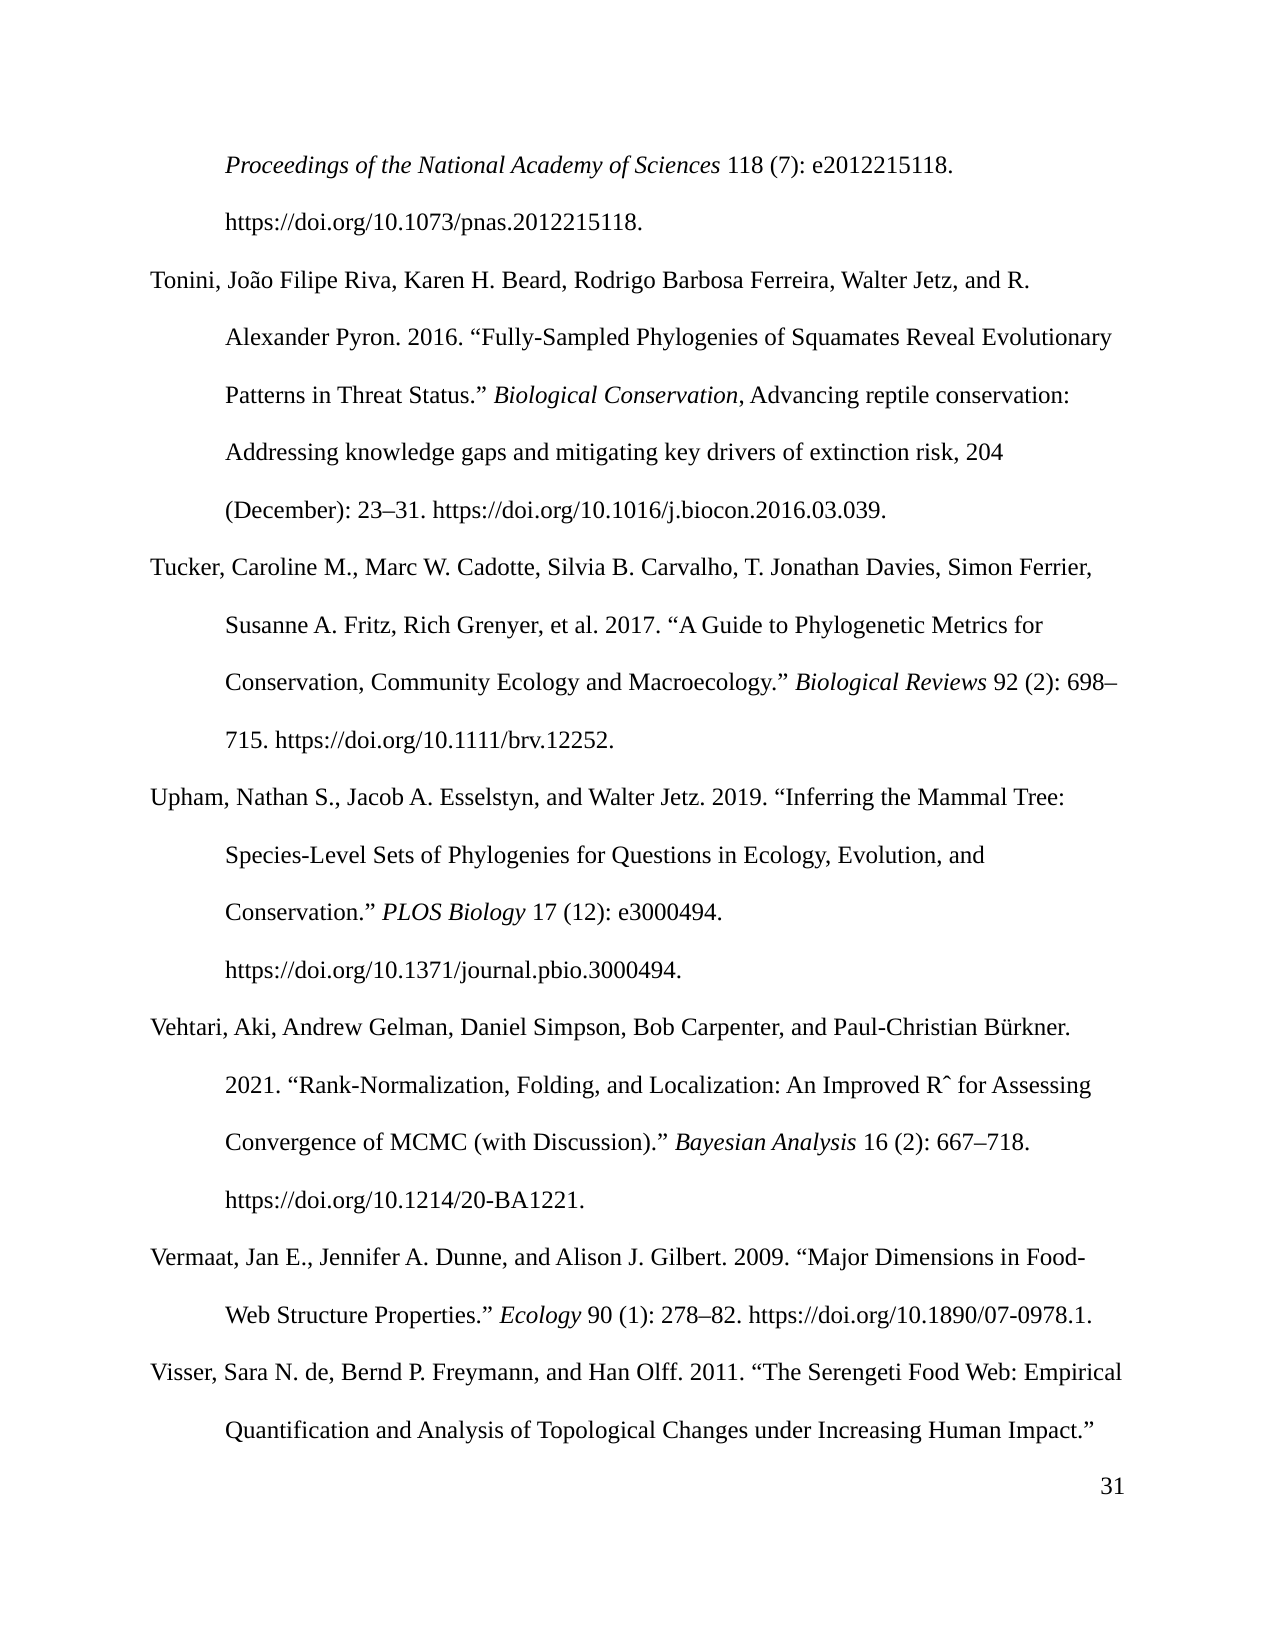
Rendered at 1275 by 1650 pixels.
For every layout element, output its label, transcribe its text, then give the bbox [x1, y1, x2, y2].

text Upham, Nathan S., Jacob A. Esselstyn, and Walter Jetz. 2019. “Inferring the Mammal Tree: Species-Level Sets of Phylogenies for Questions in Ecology, Evolution, and Conservation.” PLOS Biology 17 (12): e3000494. https://doi.org/10.1371/journal.pbio.3000494. [150, 782, 1125, 984]
text Proceedings of the National Academy of Sciences 118 (7): e2012215118. https://doi.org/10.1073/pnas.2012215118. [150, 150, 1125, 236]
text Tucker, Caroline M., Marc W. Cadotte, Silvia B. Carvalho, T. Jonathan Davies, Simon Ferrier, Susanne A. Fritz, Rich Grenyer, et al. 2017. “A Guide to Phylogenetic Metrics for Conservation, Community Ecology and Macroecology.” Biological Reviews 92 (2): 698–715. https://doi.org/10.1111/brv.12252. [150, 552, 1125, 754]
text Visser, Sara N. de, Bernd P. Freymann, and Han Olff. 2011. “The Serengeti Food Web: Empirical Quantification and Analysis of Topological Changes under Increasing Human Impact.” [150, 1357, 1125, 1444]
text Vermaat, Jan E., Jennifer A. Dunne, and Alison J. Gilbert. 2009. “Major Dimensions in Food-Web Structure Properties.” Ecology 90 (1): 278–82. https://doi.org/10.1890/07-0978.1. [150, 1242, 1125, 1329]
text Vehtari, Aki, Andrew Gelman, Daniel Simpson, Bob Carpenter, and Paul-Christian Bürkner. 2021. “Rank-Normalization, Folding, and Localization: An Improved Rˆ for Assessing Convergence of MCMC (with Discussion).” Bayesian Analysis 16 (2): 667–718. https://doi.org/10.1214/20-BA1221. [150, 1012, 1125, 1214]
text Tonini, João Filipe Riva, Karen H. Beard, Rodrigo Barbosa Ferreira, Walter Jetz, and R. Alexander Pyron. 2016. “Fully-Sampled Phylogenies of Squamates Reveal Evolutionary Patterns in Threat Status.” Biological Conservation, Advancing reptile conservation: Addressing knowledge gaps and mitigating key drivers of extinction risk, 204 (December): 23–31. https://doi.org/10.1016/j.biocon.2016.03.039. [150, 265, 1125, 524]
